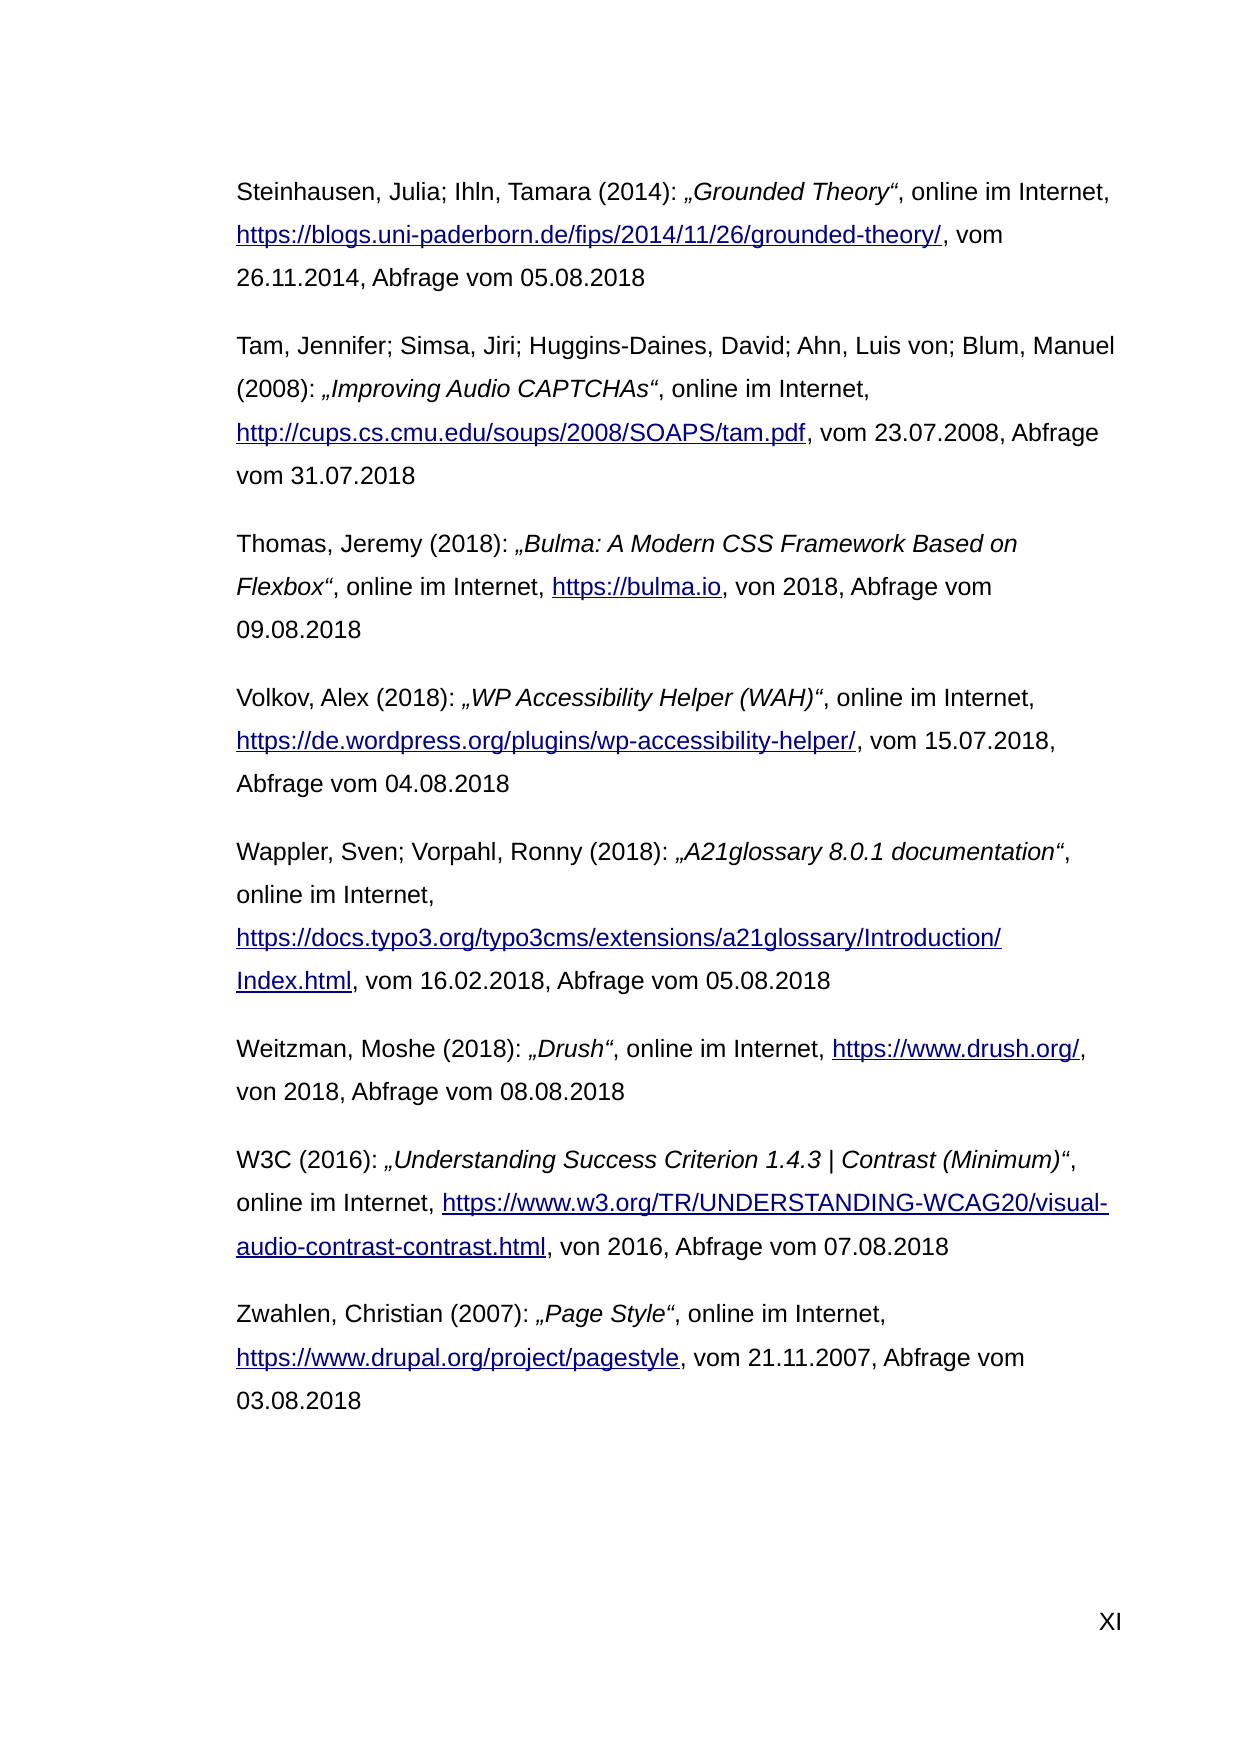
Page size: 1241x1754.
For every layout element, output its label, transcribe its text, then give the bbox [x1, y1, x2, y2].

text Volkov, Alex (2018): „WP Accessibility Helper (WAH)“, online im Internet, https://de.wordpress.org/plugins/wp-accessibility-helper/, vom 15.07.2018, Abfrage vom 04.08.2018 [236, 683, 1122, 798]
text Steinhausen, Julia; Ihln, Tamara (2014): „Grounded Theory“, online im Internet, https://blogs.uni-paderborn.de/fips/2014/11/26/grounded-theory/, vom 26.11.2014, Abfrage vom 05.08.2018 [236, 177, 1122, 292]
text W3C (2016): „Understanding Success Criterion 1.4.3 | Contrast (Minimum)“, online im Internet, https://www.w3.org/TR/UNDERSTANDING-WCAG20/visual-audio-contrast-contrast.html, von 2016, Abfrage vom 07.08.2018 [236, 1145, 1122, 1260]
text Zwahlen, Christian (2007): „Page Style“, online im Internet, https://www.drupal.org/project/pagestyle, vom 21.11.2007, Abfrage vom 03.08.2018 [236, 1299, 1122, 1414]
text Tam, Jennifer; Simsa, Jiri; Huggins-Daines, David; Ahn, Luis von; Blum, Manuel (2008): „Improving Audio CAPTCHAs“, online im Internet, http://cups.cs.cmu.edu/soups/2008/SOAPS/tam.pdf, vom 23.07.2008, Abfrage vom 31.07.2018 [236, 331, 1122, 489]
text Thomas, Jeremy (2018): „Bulma: A Modern CSS Framework Based on Flexbox“, online im Internet, https://bulma.io, von 2018, Abfrage vom 09.08.2018 [236, 529, 1122, 644]
text Wappler, Sven; Vorpahl, Ronny (2018): „A21glossary 8.0.1 documentation“, online im Internet, https://docs.typo3.org/typo3cms/extensions/a21glossary/Introduction/Index.html, vom 16.02.2018, Abfrage vom 05.08.2018 [236, 837, 1122, 995]
text Weitzman, Moshe (2018): „Drush“, online im Internet, https://www.drush.org/, von 2018, Abfrage vom 08.08.2018 [236, 1034, 1122, 1106]
